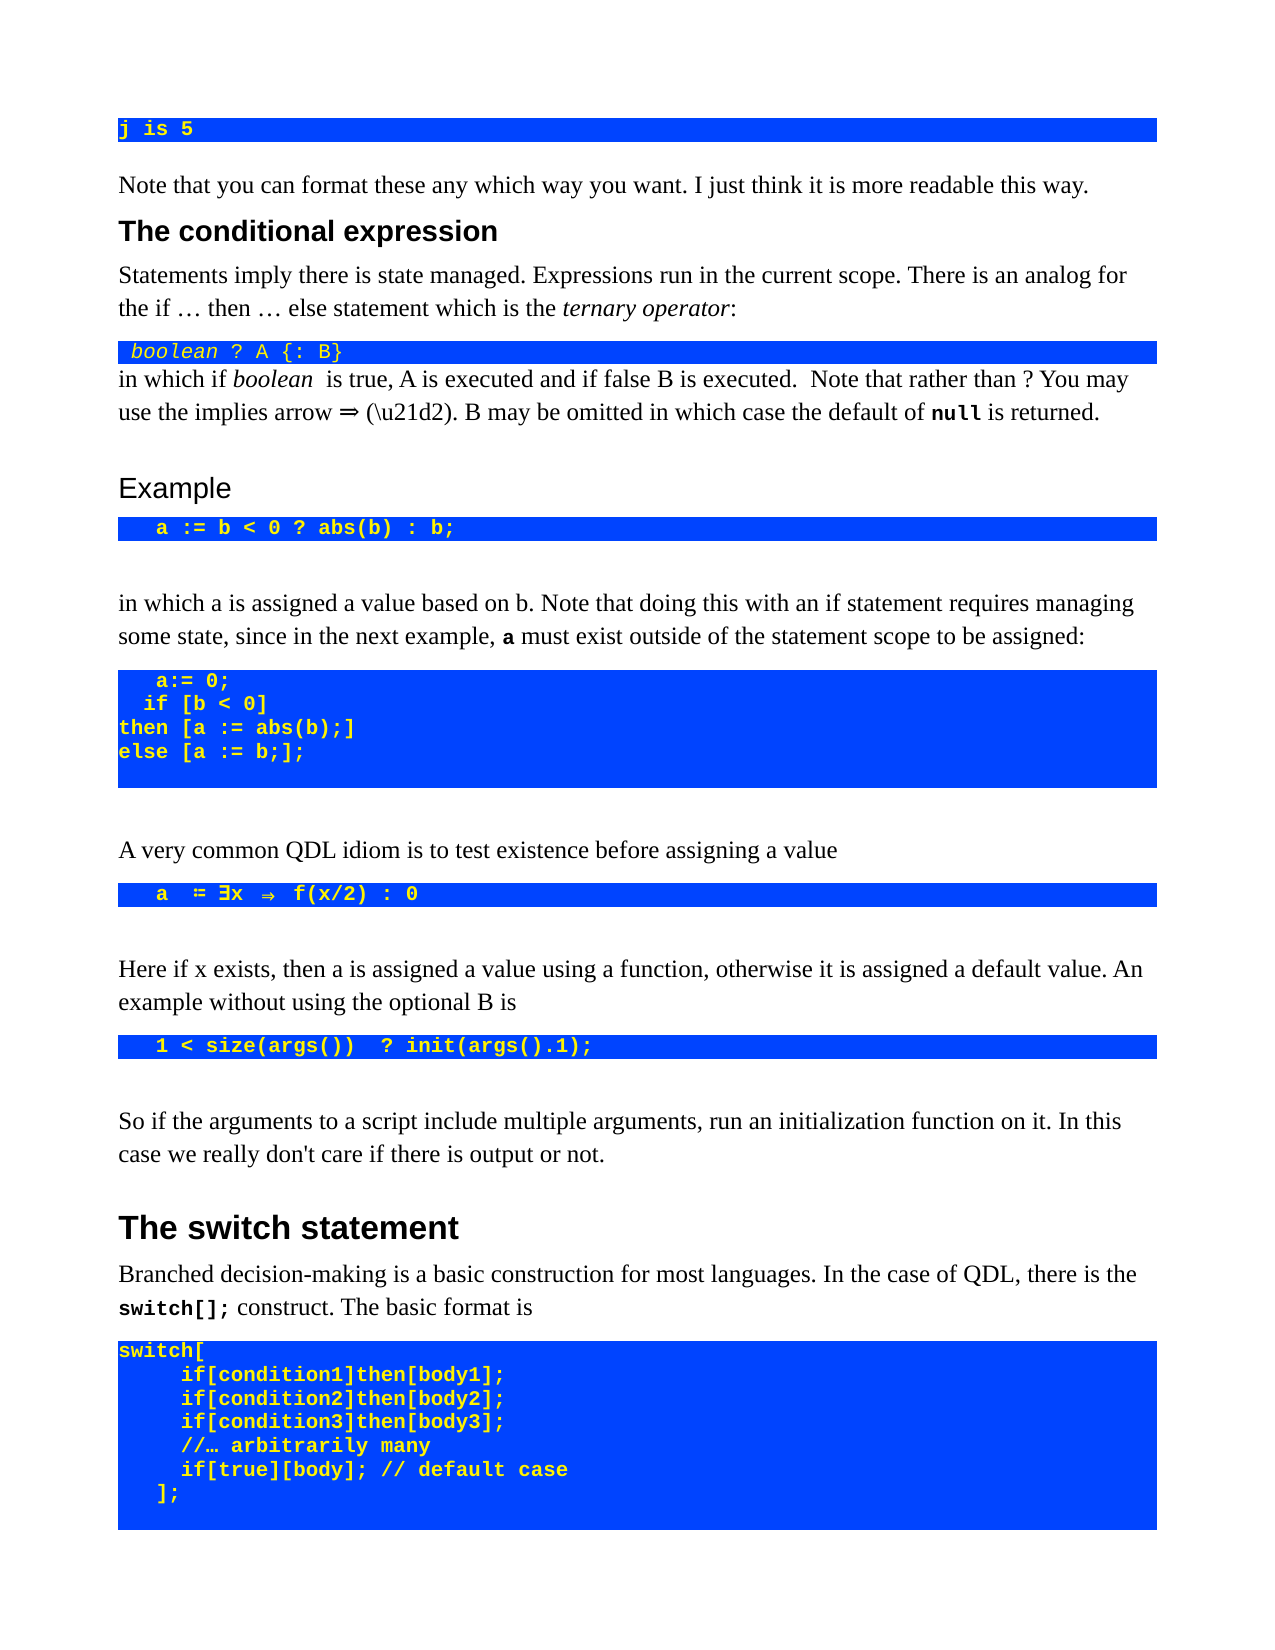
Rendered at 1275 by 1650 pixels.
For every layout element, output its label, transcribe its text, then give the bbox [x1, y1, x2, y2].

text j is 5 [118, 118, 1157, 142]
text if[condition3]then[body3]; [118, 1411, 1157, 1435]
text if[condition1]then[body1]; [118, 1364, 1157, 1388]
text ]; [118, 1482, 1157, 1506]
text a := b < 0 ? abs(b) : b; [118, 517, 1157, 541]
text Branched decision-making is a basic construction for most languages. In the case of QDL, there is the switch[]; construct. The basic format is [118, 1259, 1157, 1322]
text switch[ [118, 1341, 1157, 1364]
text boolean ? A {: B} [118, 341, 1157, 364]
text a:= 0; [118, 670, 1157, 693]
subtitle The conditional expression [118, 214, 1157, 248]
text Note that you can format these any which way you want. I just think it is more readable this way. [118, 171, 1157, 199]
text A very common QDL idiom is to test existence before assigning a value [118, 836, 1157, 864]
text in which a is assigned a value based on b. Note that doing this with an if statement requires managing some state, since in the next example, a must exist outside of the statement scope to be assigned: [118, 588, 1157, 651]
text 1 < size(args()) ? init(args().1); [118, 1035, 1157, 1059]
text if[condition2]then[body2]; [118, 1388, 1157, 1411]
text if [b < 0] [118, 693, 1157, 717]
text So if the arguments to a script include multiple arguments, run an initialization function on it. In this case we really don't care if there is output or not. [118, 1106, 1157, 1168]
text if[true][body]; // default case [118, 1459, 1157, 1482]
text a ≔ ∃x ⇒ f(x/2) : 0 [118, 883, 1157, 907]
text else [a := b;]; [118, 741, 1157, 764]
subtitle The switch statement [118, 1208, 1157, 1246]
subtitle Example [118, 471, 1157, 504]
text then [a := abs(b);] [118, 717, 1157, 741]
text //… arbitrarily many [118, 1435, 1157, 1459]
text Here if x exists, then a is assigned a value using a function, otherwise it is assigned a default value. An example without using the optional B is [118, 954, 1157, 1016]
text Statements imply there is state managed. Expressions run in the current scope. There is an analog for the if … then … else statement which is the ternary operator: [118, 260, 1157, 322]
text in which if boolean is true, A is executed and if false B is executed. Note that rather than ? You may use the implies arrow ⇒ (\u21d2). B may be omitted in which case the default of null is returned. [118, 364, 1157, 427]
